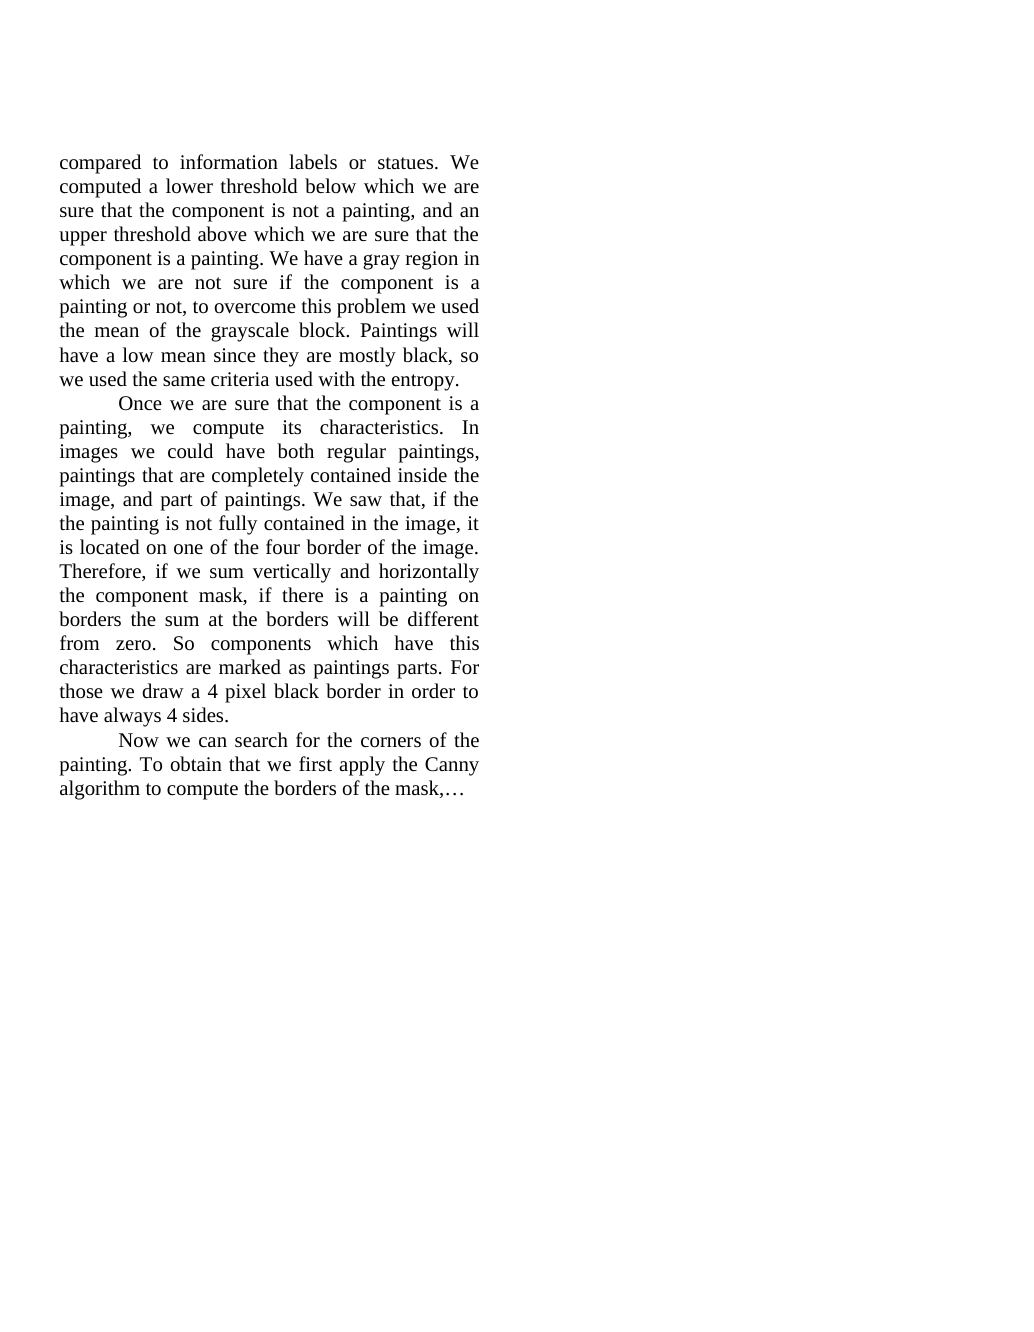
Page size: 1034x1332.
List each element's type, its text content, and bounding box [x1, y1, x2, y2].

text compared to information labels or statues. We computed a lower threshold below which we are sure that the component is not a painting, and an upper threshold above which we are sure that the component is a painting. We have a gray region in which we are not sure if the component is a painting or not, to overcome this problem we used the mean of the grayscale block. Paintings will have a low mean since they are mostly black, so we used the same criteria used with the entropy. [59, 150, 480, 391]
text Now we can search for the corners of the painting. To obtain that we first apply the Canny algorithm to compute the borders of the mask,… [59, 727, 480, 800]
text Once we are sure that the component is a painting, we compute its characteristics. In images we could have both regular paintings, paintings that are completely contained inside the image, and part of paintings. We saw that, if the the painting is not fully contained in the image, it is located on one of the four border of the image. Therefore, if we sum vertically and horizontally the component mask, if there is a painting on borders the sum at the borders will be different from zero. So components which have this characteristics are marked as paintings parts. For those we draw a 4 pixel black border in order to have always 4 sides. [59, 391, 480, 727]
